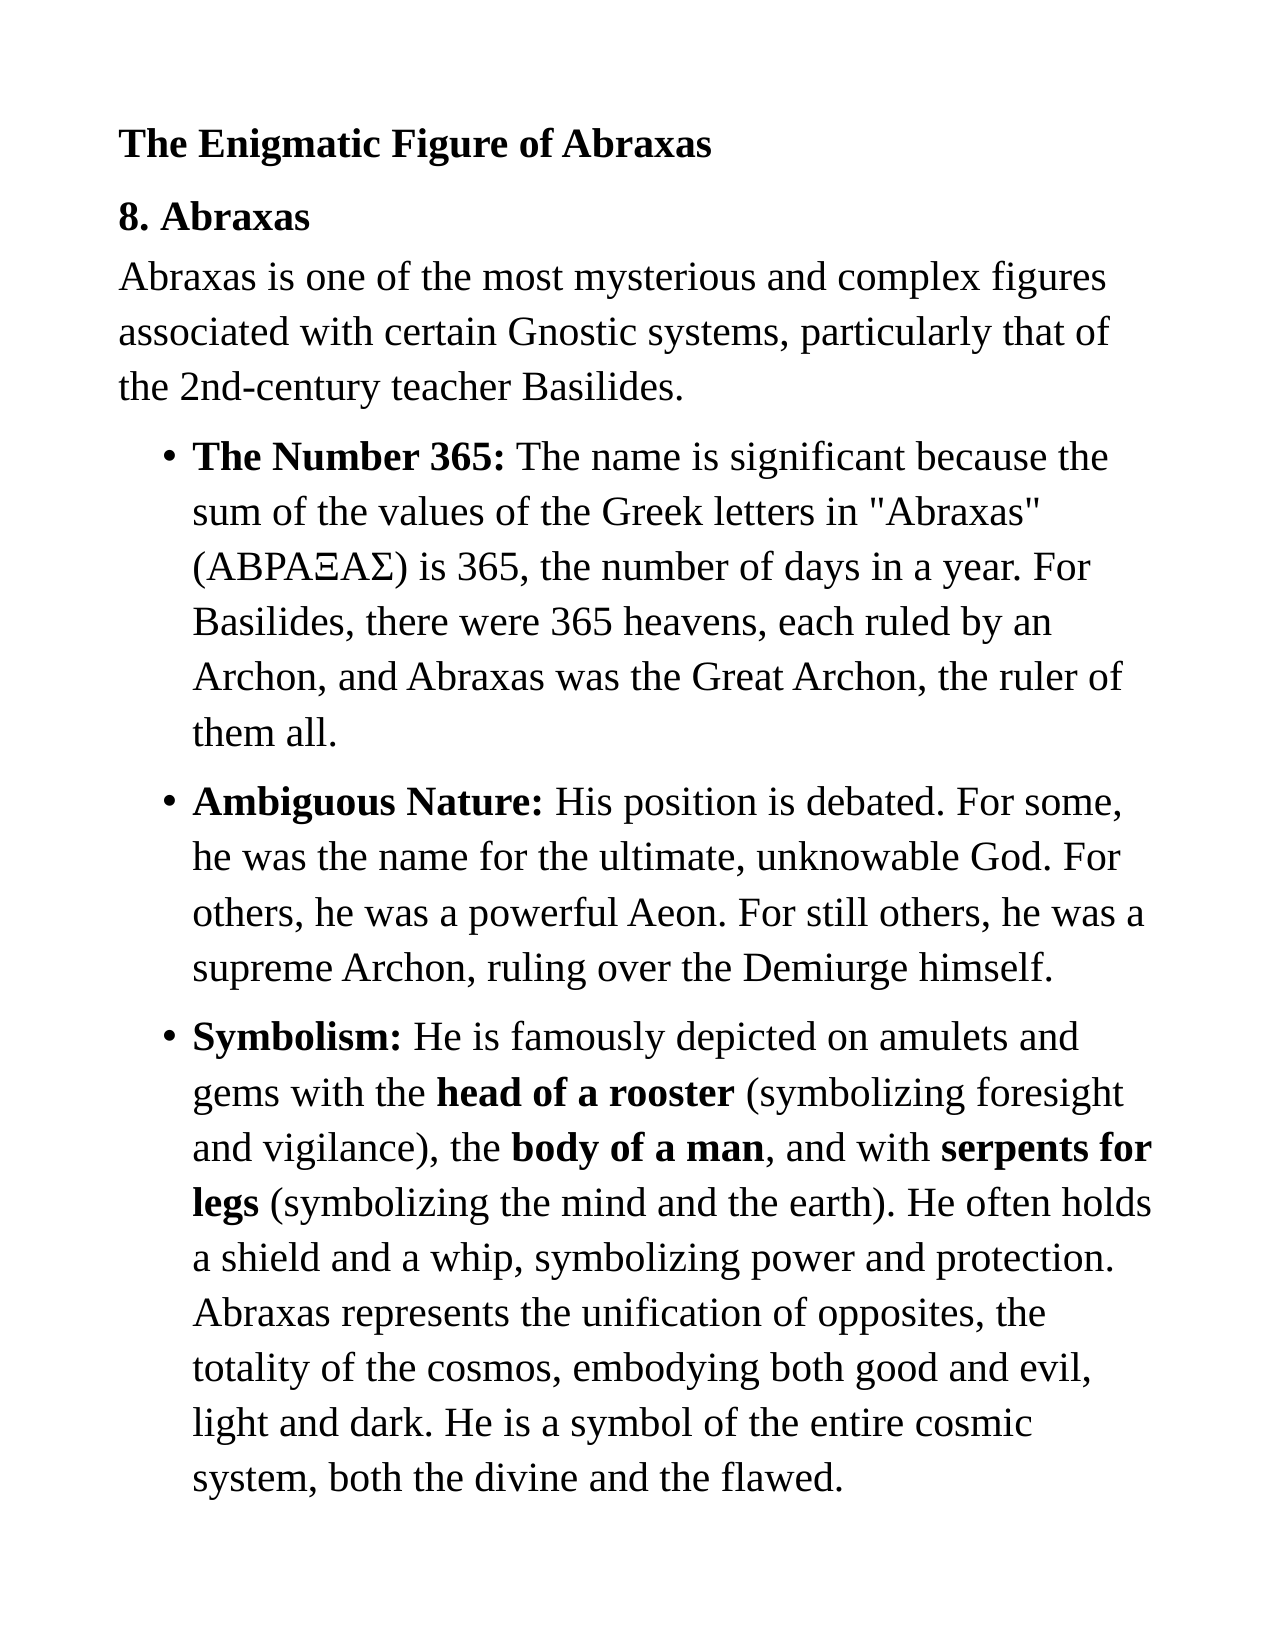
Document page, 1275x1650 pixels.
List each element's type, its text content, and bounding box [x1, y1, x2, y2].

list Symbolism: He is famously depicted on amulets and gems with the head of a rooster (symbolizing foresight and vigilance), the body of a man, and with serpents for legs (symbolizing the mind and the earth). He often holds a shield and a whip, symbolizing power and protection. Abraxas represents the unification of opposites, the totality of the cosmos, embodying both good and evil, light and dark. He is a symbol of the entire cosmic system, both the divine and the flawed. [162, 1012, 1157, 1501]
subtitle 8. Abraxas [118, 191, 1157, 239]
subtitle The Enigmatic Figure of Abraxas [118, 118, 1157, 166]
list Ambiguous Nature: His position is debated. For some, he was the name for the ultimate, unknowable God. For others, he was a powerful Aeon. For still others, he was a supreme Archon, ruling over the Demiurge himself. [162, 777, 1157, 990]
text Abraxas is one of the most mysterious and complex figures associated with certain Gnostic systems, particularly that of the 2nd-century teacher Basilides. [118, 251, 1157, 409]
list The Number 365: The name is significant because the sum of the values of the Greek letters in "Abraxas" (ΑΒΡΑΞΑΣ) is 365, the number of days in a year. For Basilides, there were 365 heavens, each ruled by an Archon, and Abraxas was the Great Archon, the ruler of them all. [162, 431, 1157, 755]
